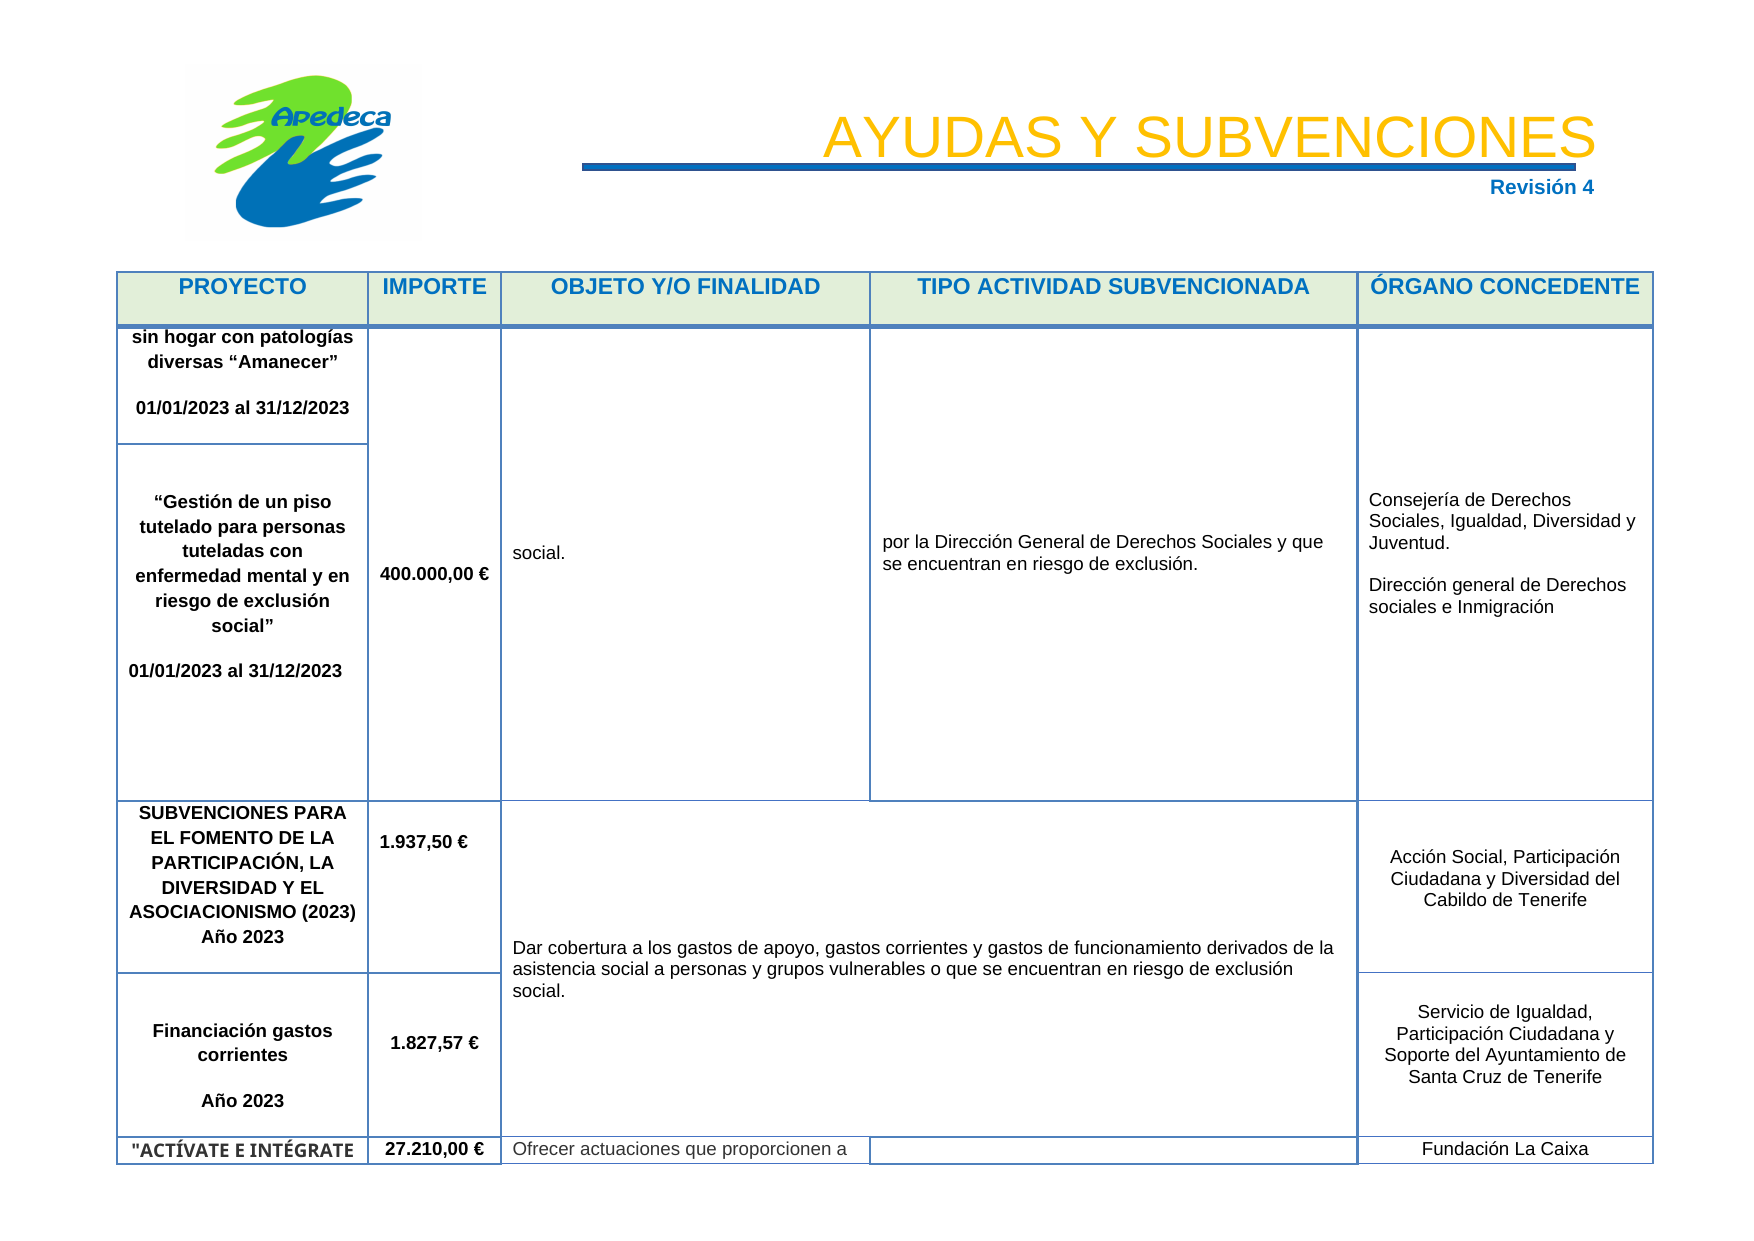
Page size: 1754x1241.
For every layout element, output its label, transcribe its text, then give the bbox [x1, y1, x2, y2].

table_header PROYECTO [118, 273, 367, 324]
table_cell 1.827,57 € [369, 974, 500, 1136]
table_cell Acción Social, Participación Ciudadana y Diversidad del Cabildo de Tenerife [1359, 801, 1652, 972]
table_cell 400.000,00 € [369, 329, 500, 800]
table_cell "ACTÍVATE E INTÉGRATE [118, 1138, 367, 1163]
table_cell “Gestión de un piso tutelado para personas tuteladas con enfermedad mental y en riesgo de exclusión social” 01/01/2023 al 31/12/2023 [118, 445, 367, 800]
table_header OBJETO Y/O FINALIDAD [502, 273, 869, 324]
table_cell 1.937,50 € [369, 802, 500, 972]
table_cell Consejería de Derechos Sociales, Igualdad, Diversidad y Juventud. Dirección general de Derechos sociales e Inmigración [1359, 329, 1652, 800]
table_cell SUBVENCIONES PARA EL FOMENTO DE LA PARTICIPACIÓN, LA DIVERSIDAD Y EL ASOCIACIONISMO (2023) Año 2023 [118, 802, 367, 972]
table_cell por la Dirección General de Derechos Sociales y que se encuentran en riesgo de exclusión. [871, 329, 1356, 800]
table_header ÓRGANO CONCEDENTE [1359, 273, 1652, 324]
table_cell social. [502, 329, 869, 800]
table_cell [871, 1138, 1356, 1163]
table_cell Fundación La Caixa [1359, 1137, 1652, 1163]
table_cell sin hogar con patologías diversas “Amanecer” 01/01/2023 al 31/12/2023 [118, 329, 367, 443]
table_cell Dar cobertura a los gastos de apoyo, gastos corrientes y gastos de funcionamiento derivados de la asistencia social a personas y grupos vulnerables o que se encuentran en riesgo de exclusión social. [502, 801, 1356, 1136]
table_cell Servicio de Igualdad, Participación Ciudadana y Soporte del Ayuntamiento de Santa Cruz de Tenerife [1359, 973, 1652, 1136]
table_header TIPO ACTIVIDAD SUBVENCIONADA [871, 273, 1356, 324]
table_cell Financiación gastos corrientes Año 2023 [118, 974, 367, 1136]
table_cell 27.210,00 € [369, 1138, 500, 1163]
table_cell Ofrecer actuaciones que proporcionen a [502, 1137, 869, 1163]
table_header IMPORTE [369, 273, 500, 324]
